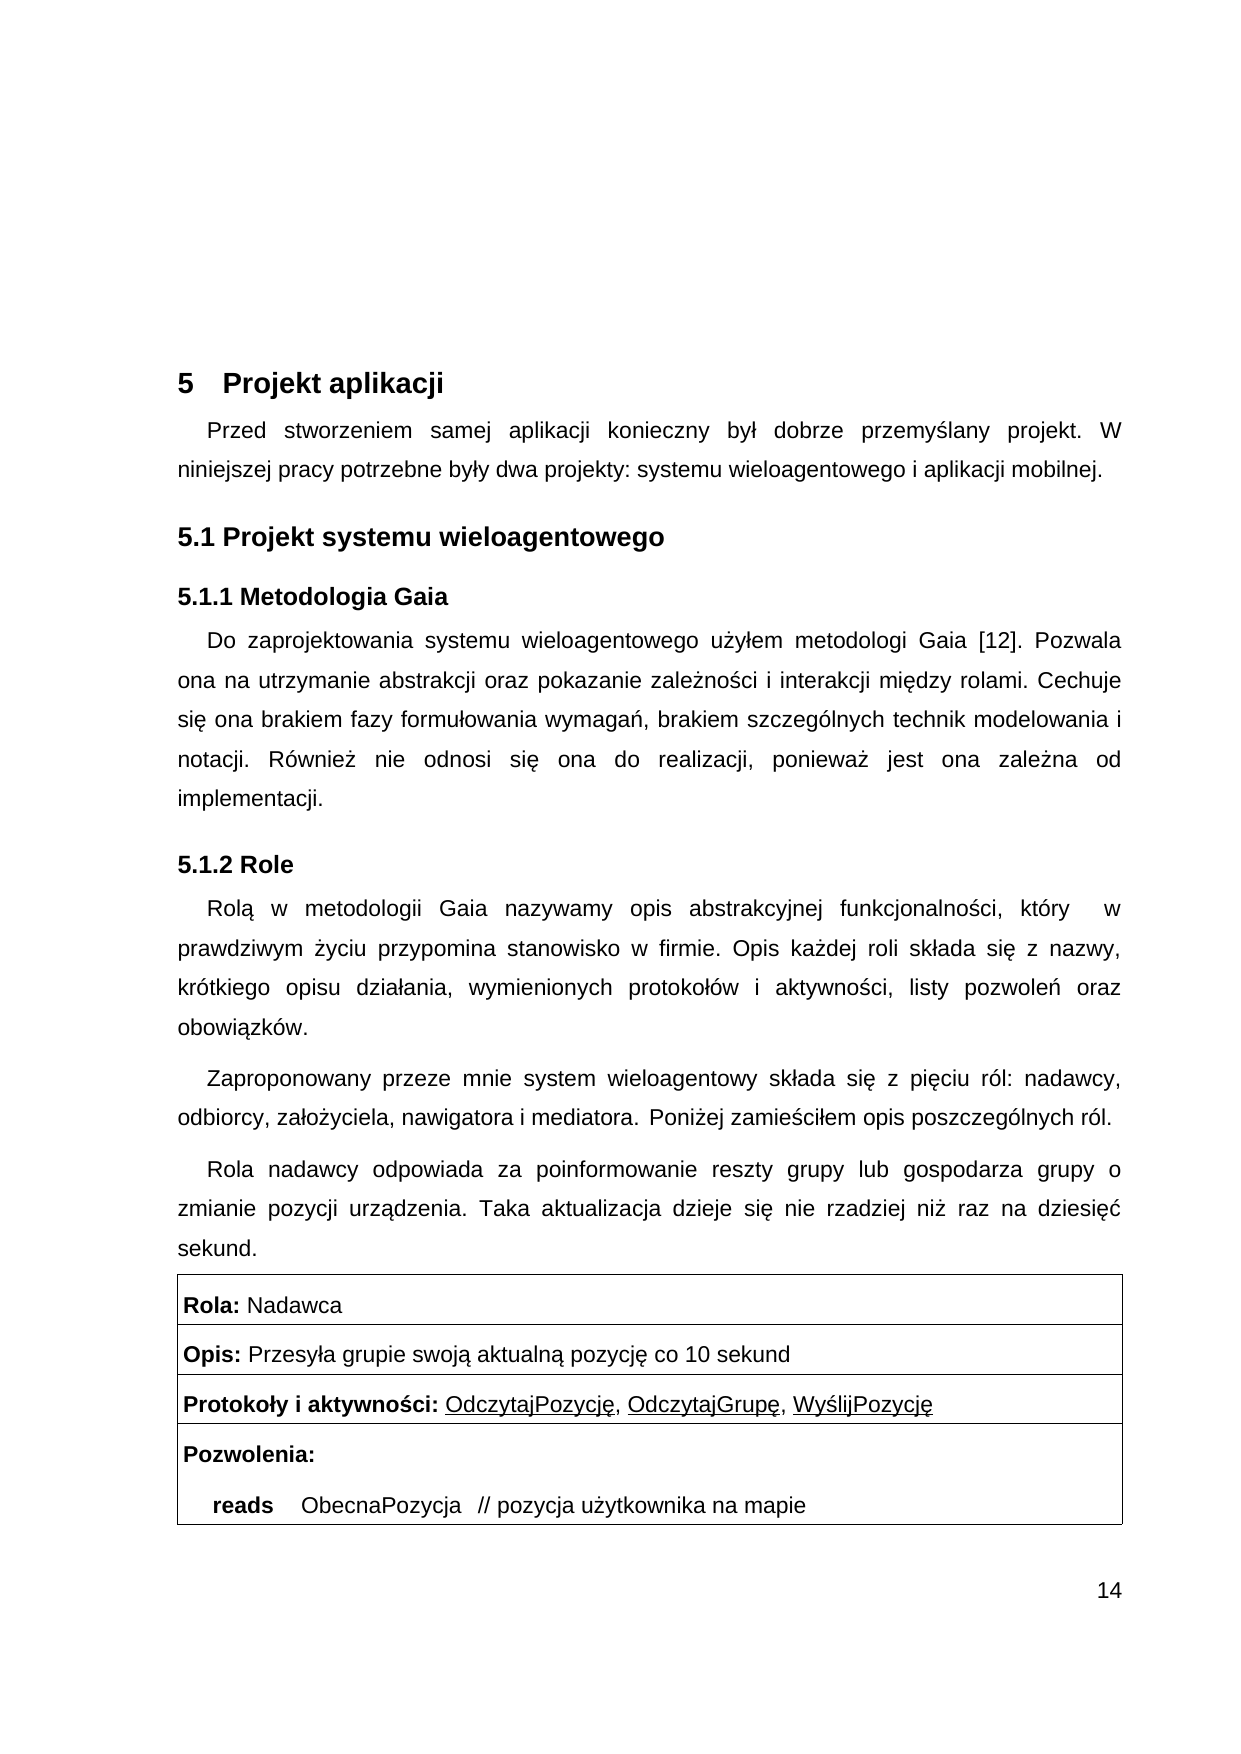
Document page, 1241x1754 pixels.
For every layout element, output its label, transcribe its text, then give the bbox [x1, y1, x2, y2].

table_cell Protokoły i aktywności: OdczytajPozycję, OdczytajGrupę, WyślijPozycję [178, 1375, 1122, 1423]
text Przed stworzeniem samej aplikacji konieczny był dobrze przemyślany projekt. W niniejszej pracy potrzebne były dwa projekty: systemu wieloagentowego i aplikacji mobilnej. [177, 417, 1122, 483]
text Rolą w metodologii Gaia nazywamy opis abstrakcyjnej funkcjonalności, który w prawdziwym życiu przypomina stanowisko w firmie. Opis każdej roli składa się z nazwy, krótkiego opisu działania, wymienionych protokołów i aktywności, listy pozwoleń oraz obowiązków. [177, 895, 1122, 1040]
table_header Rola: Nadawca [178, 1275, 1122, 1324]
subtitle 5.1.1 Metodologia Gaia [177, 582, 1122, 611]
text Rola nadawcy odpowiada za poinformowanie reszty grupy lub gospodarza grupy o zmianie pozycji urządzenia. Taka aktualizacja dzieje się nie rzadziej niż raz na dziesięć sekund. [177, 1156, 1122, 1261]
table_cell Opis: Przesyła grupie swoją aktualną pozycję co 10 sekund [178, 1325, 1122, 1373]
subtitle 5.1.2 Role [177, 850, 1122, 878]
text Do zaprojektowania systemu wieloagentowego użyłem metodologi Gaia [12]. Pozwala ona na utrzymanie abstrakcji oraz pokazanie zależności i interakcji między rolami. Cechuje się ona brakiem fazy formułowania wymagań, brakiem szczególnych technik modelowania i notacji. Również nie odnosi się ona do realizacji, ponieważ jest ona zależna od implementacji. [177, 627, 1122, 812]
text Zaproponowany przeze mnie system wieloagentowy składa się z pięciu ról: nadawcy, odbiorcy, założyciela, nawigatora i mediatora. Poniżej zamieściłem opis poszczególnych ról. [177, 1065, 1122, 1131]
subtitle 5 Projekt aplikacji [177, 366, 1122, 399]
subtitle 5.1 Projekt systemu wieloagentowego [177, 521, 1122, 552]
table_cell Pozwolenia: reads ObecnaPozycja // pozycja użytkownika na mapie [178, 1424, 1122, 1524]
